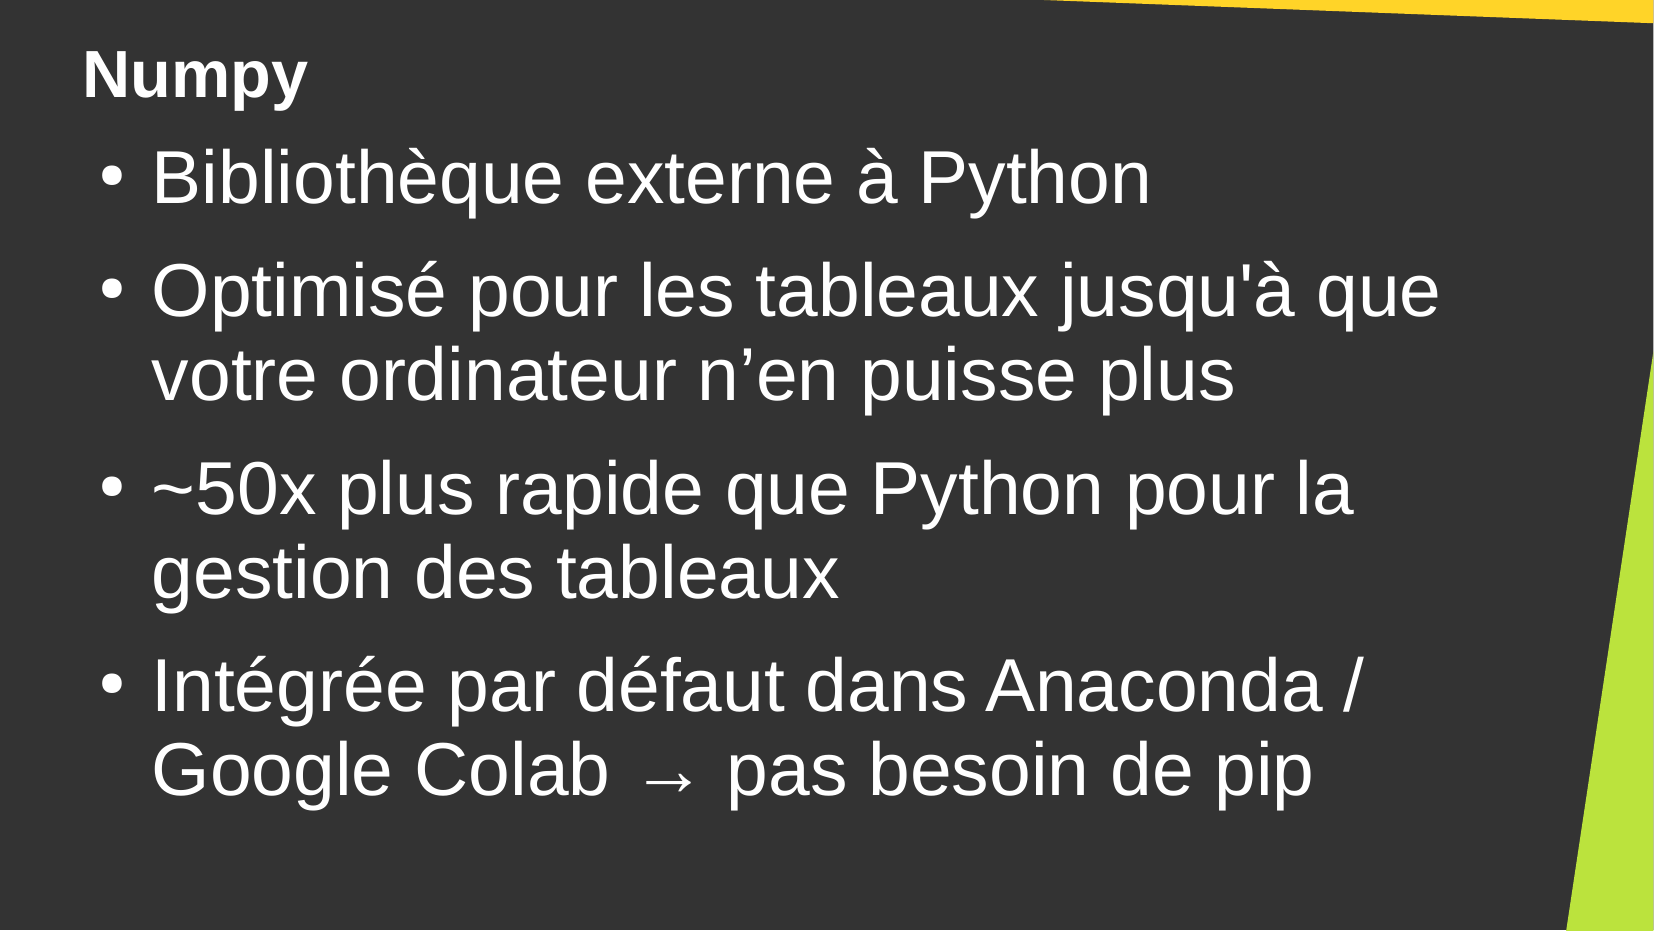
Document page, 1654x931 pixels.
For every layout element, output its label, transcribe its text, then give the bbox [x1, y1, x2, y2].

text_box [1044, 0, 1654, 24]
list Bibliothèque externe à Python Optimisé pour les tableaux jusqu'à que votre ordinateur n’en puisse plus ~50x plus rapide que Python pour la gestion des tableaux Intégrée par défaut dans Anaconda / Google Colab → pas besoin de pip [80, 135, 1560, 816]
text_box [1566, 347, 1654, 931]
title Numpy [82, 37, 792, 115]
